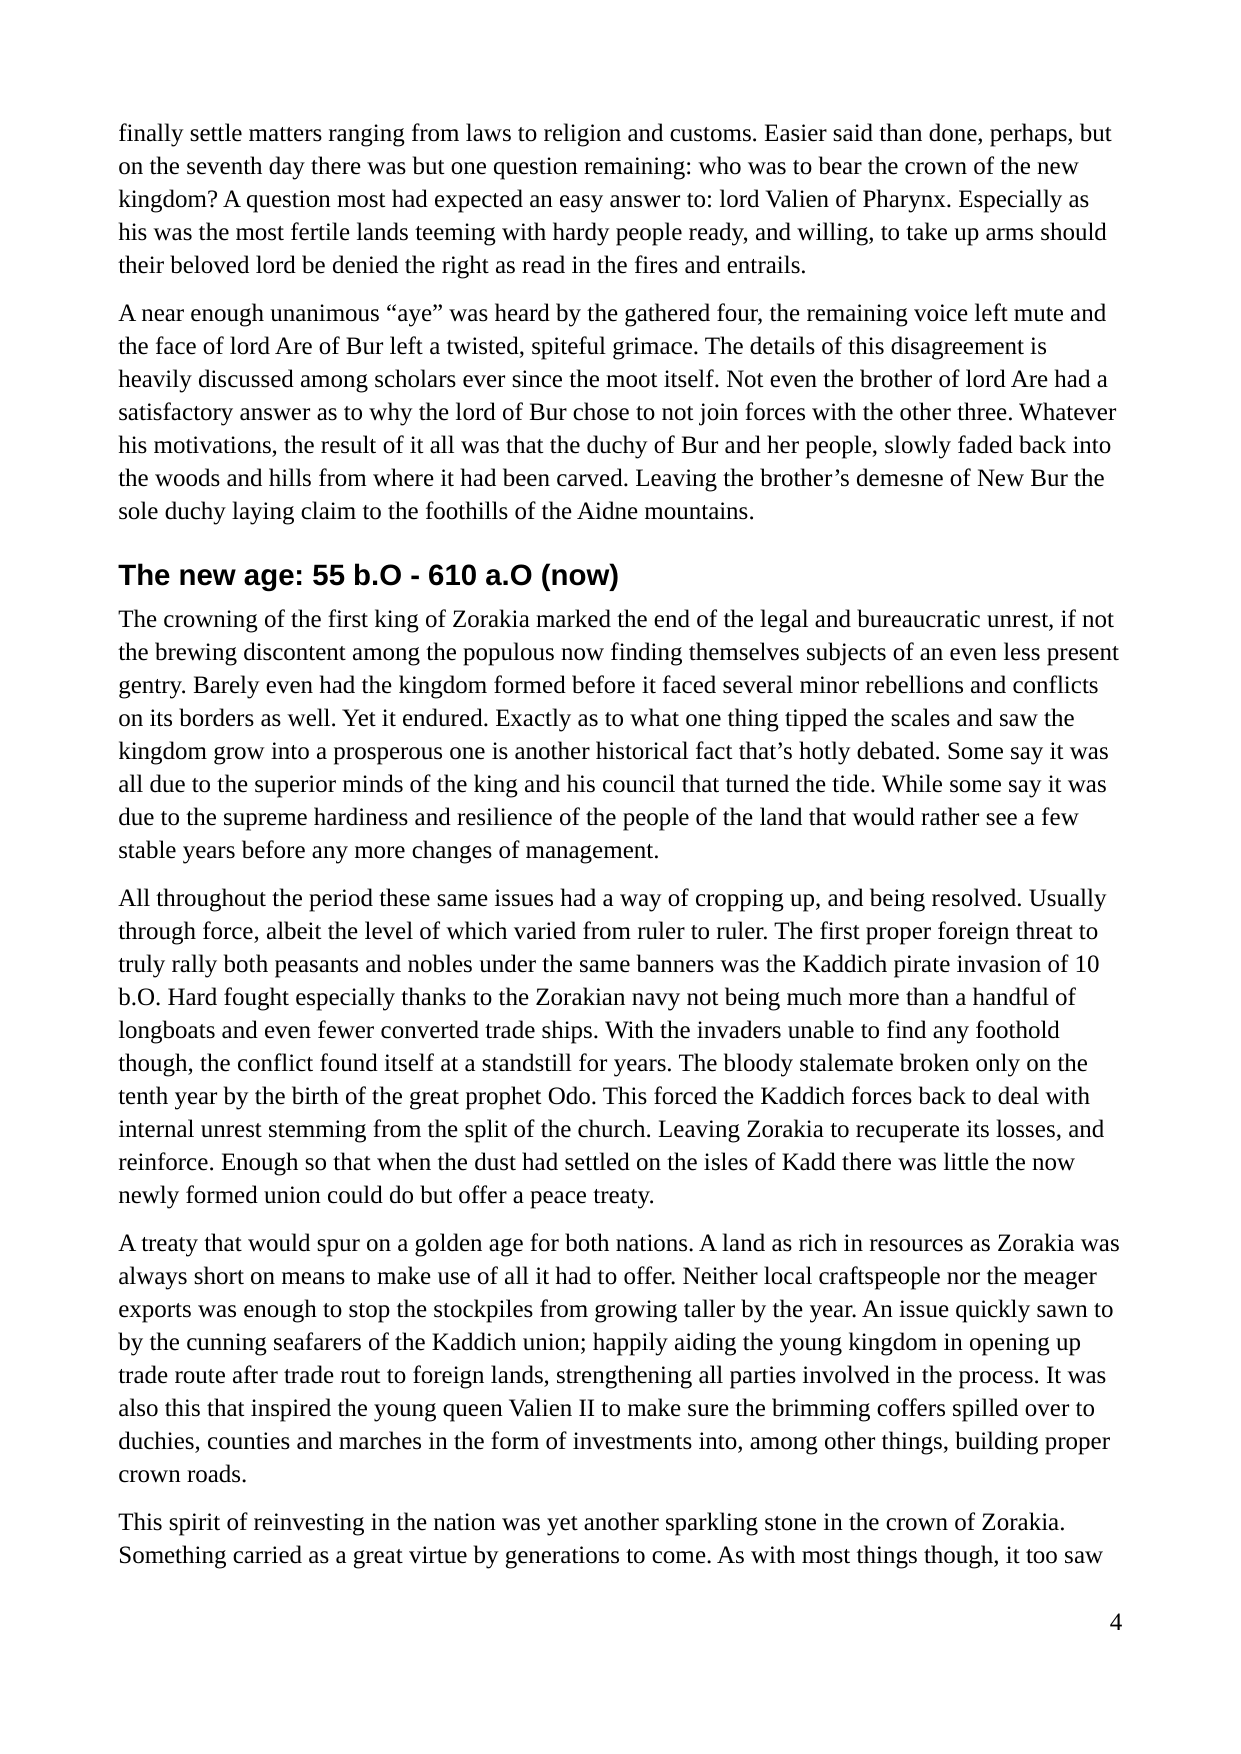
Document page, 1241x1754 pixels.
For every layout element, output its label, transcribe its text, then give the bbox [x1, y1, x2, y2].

text A treaty that would spur on a golden age for both nations. A land as rich in resources as Zorakia was always short on means to make use of all it had to offer. Neither local craftspeople nor the meager exports was enough to stop the stockpiles from growing taller by the year. An issue quickly sawn to by the cunning seafarers of the Kaddich union; happily aiding the young kingdom in opening up trade route after trade rout to foreign lands, strengthening all parties involved in the process. It was also this that inspired the young queen Valien II to make sure the brimming coffers spilled over to duchies, counties and marches in the form of investments into, among other things, building proper crown roads. [118, 1228, 1122, 1488]
subtitle The new age: 55 b.O - 610 a.O (now) [118, 558, 1122, 592]
text A near enough unanimous “aye” was heard by the gathered four, the remaining voice left mute and the face of lord Are of Bur left a twisted, spiteful grimace. The details of this disagreement is heavily discussed among scholars ever since the moot itself. Not even the brother of lord Are had a satisfactory answer as to why the lord of Bur chose to not join forces with the other three. Whatever his motivations, the result of it all was that the duchy of Bur and her people, slowly faded back into the woods and hills from where it had been carved. Leaving the brother’s demesne of New Bur the sole duchy laying claim to the foothills of the Aidne mountains. [118, 298, 1122, 525]
text All throughout the period these same issues had a way of cropping up, and being resolved. Usually through force, albeit the level of which varied from ruler to ruler. The first proper foreign threat to truly rally both peasants and nobles under the same banners was the Kaddich pirate invasion of 10 b.O. Hard fought especially thanks to the Zorakian navy not being much more than a handful of longboats and even fewer converted trade ships. With the invaders unable to find any foothold though, the conflict found itself at a standstill for years. The bloody stalemate broken only on the tenth year by the birth of the great prophet Odo. This forced the Kaddich forces back to deal with internal unrest stemming from the split of the church. Leaving Zorakia to recuperate its losses, and reinforce. Enough so that when the dust had settled on the isles of Kadd there was little the now newly formed union could do but offer a peace treaty. [118, 883, 1122, 1209]
text This spirit of reinvesting in the nation was yet another sparkling stone in the crown of Zorakia. Something carried as a great virtue by generations to come. As with most things though, it too saw [118, 1507, 1122, 1568]
text The crowning of the first king of Zorakia marked the end of the legal and bureaucratic unrest, if not the brewing discontent among the populous now finding themselves subjects of an even less present gentry. Barely even had the kingdom formed before it faced several minor rebellions and conflicts on its borders as well. Yet it endured. Exactly as to what one thing tipped the scales and saw the kingdom grow into a prosperous one is another historical fact that’s hotly debated. Some say it was all due to the superior minds of the king and his council that turned the tide. While some say it was due to the supreme hardiness and resilience of the people of the land that would rather see a few stable years before any more changes of management. [118, 604, 1122, 864]
text finally settle matters ranging from laws to religion and customs. Easier said than done, perhaps, but on the seventh day there was but one question remaining: who was to bear the crown of the new kingdom? A question most had expected an easy answer to: lord Valien of Pharynx. Especially as his was the most fertile lands teeming with hardy people ready, and willing, to take up arms should their beloved lord be denied the right as read in the fires and entrails. [118, 118, 1122, 279]
